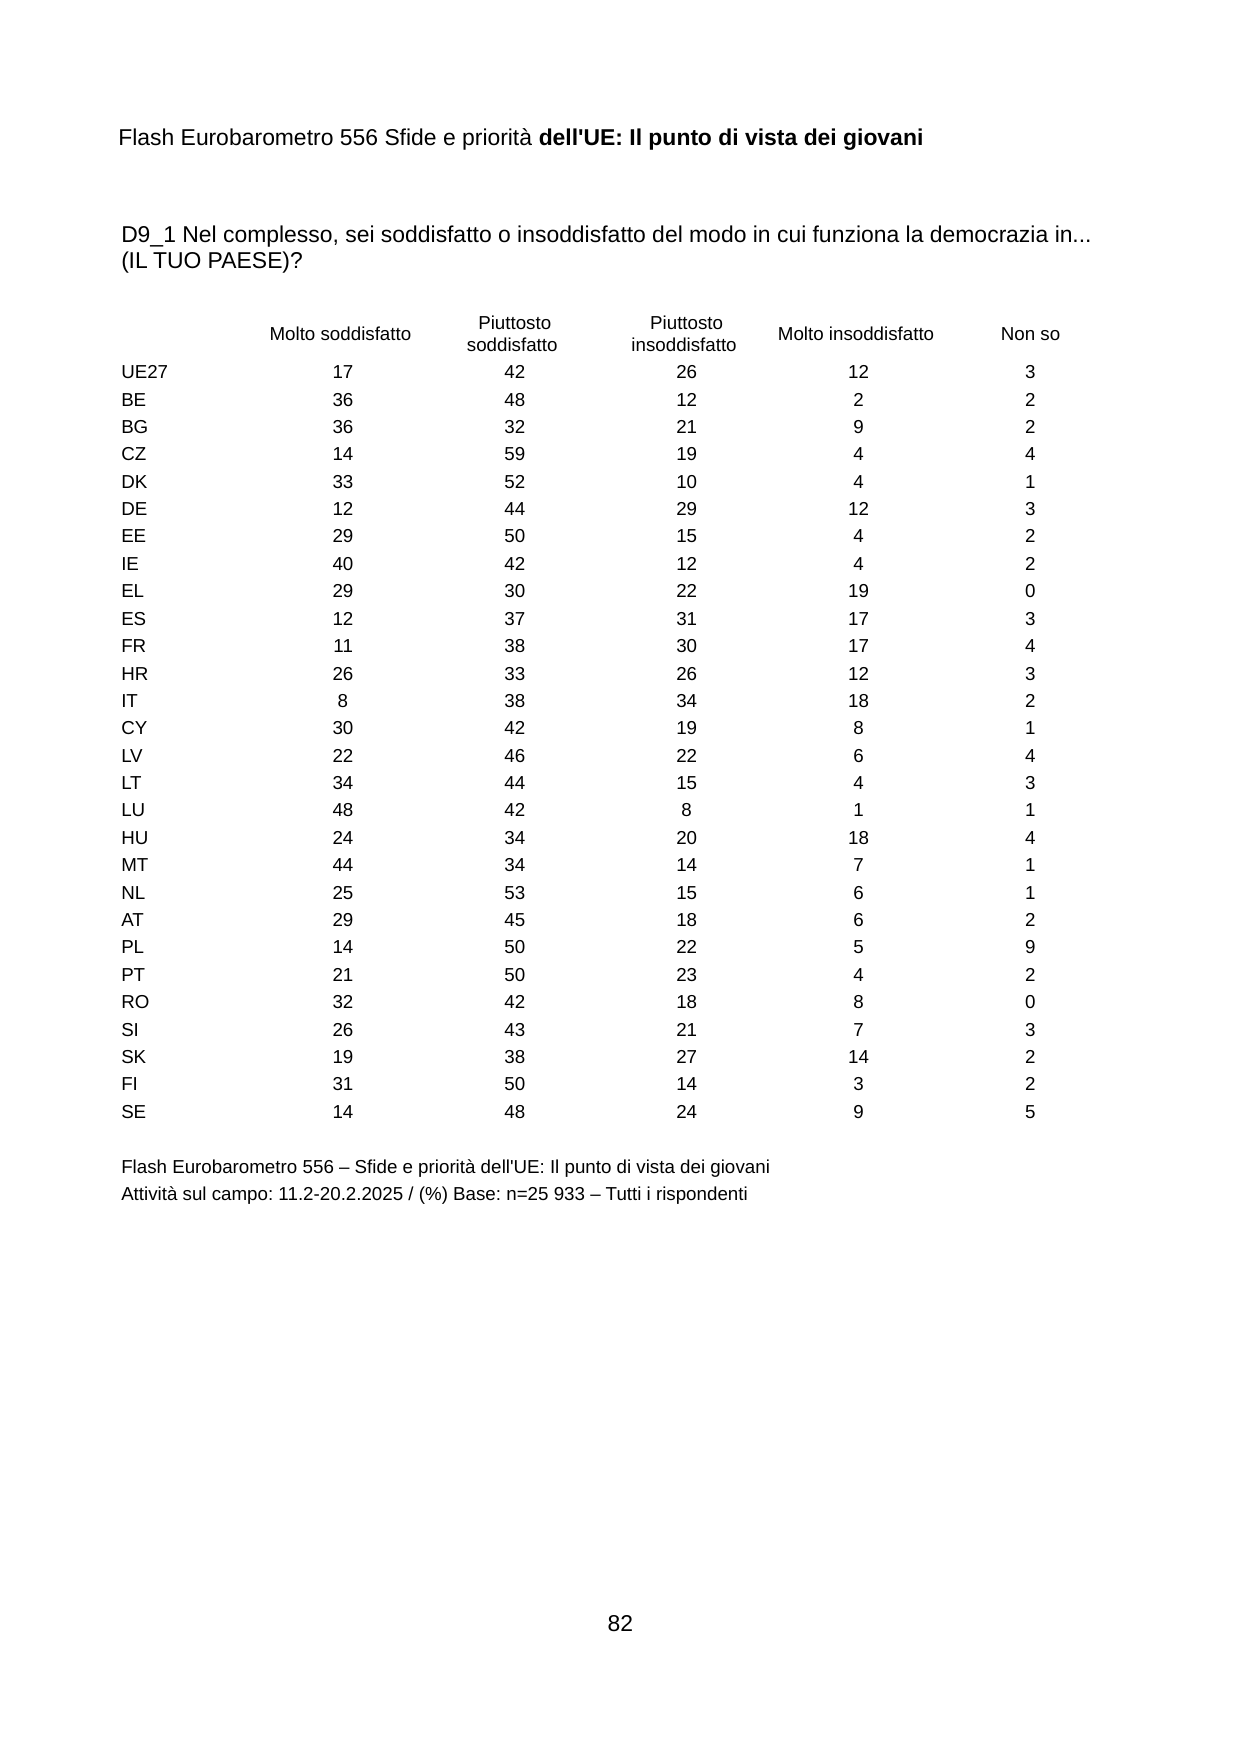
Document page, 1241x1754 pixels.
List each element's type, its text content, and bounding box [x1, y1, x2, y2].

table_cell 15 [601, 879, 772, 906]
table_cell 29 [257, 577, 429, 604]
table_cell 14 [257, 440, 429, 468]
table_cell 4 [944, 824, 1116, 851]
table_cell 18 [773, 824, 944, 851]
table_cell 42 [429, 714, 601, 742]
table_cell [773, 1125, 944, 1152]
table_cell IE [118, 550, 257, 577]
table_cell 7 [773, 1016, 944, 1043]
table_cell 4 [773, 523, 944, 550]
table_cell 44 [429, 769, 601, 796]
table_cell DK [118, 468, 257, 495]
table_cell 31 [601, 605, 772, 632]
table_cell 1 [944, 468, 1116, 495]
table_cell 8 [257, 687, 429, 714]
table_cell 4 [944, 440, 1116, 468]
table_cell 8 [773, 714, 944, 742]
table_cell 2 [944, 550, 1116, 577]
table_cell NL [118, 879, 257, 906]
table_cell 30 [429, 577, 601, 604]
table_cell 33 [429, 659, 601, 687]
table_cell 42 [429, 358, 601, 385]
table_cell 34 [429, 824, 601, 851]
table_cell CY [118, 714, 257, 742]
table_header D9_1 Nel complesso, sei soddisfatto o insoddisfatto del modo in cui funziona la democrazia in... (IL TUO PAESE)? [118, 218, 1116, 277]
table_cell 9 [773, 1098, 944, 1125]
table_cell 31 [257, 1070, 429, 1098]
table_cell Piuttosto insoddisfatto [601, 309, 772, 358]
table_cell 18 [773, 687, 944, 714]
table_cell 20 [601, 824, 772, 851]
table_cell 26 [601, 358, 772, 385]
table_cell EL [118, 577, 257, 604]
table_cell 44 [257, 851, 429, 878]
table_cell 12 [257, 605, 429, 632]
table_cell 4 [773, 468, 944, 495]
table_cell 22 [601, 742, 772, 769]
table_cell CZ [118, 440, 257, 468]
table_cell 25 [257, 879, 429, 906]
table_cell 21 [257, 961, 429, 988]
table_cell 29 [601, 495, 772, 522]
table_cell [944, 1125, 1116, 1152]
table_cell 19 [257, 1043, 429, 1070]
table_cell 24 [257, 824, 429, 851]
table_cell 5 [944, 1098, 1116, 1125]
table_cell BE [118, 385, 257, 413]
table_cell 14 [601, 851, 772, 878]
table_cell PL [118, 933, 257, 961]
table_cell 21 [601, 1016, 772, 1043]
table_cell 34 [257, 769, 429, 796]
table_cell LV [118, 742, 257, 769]
table_cell 12 [773, 358, 944, 385]
table_cell 50 [429, 1070, 601, 1098]
table_cell 3 [944, 1016, 1116, 1043]
table_cell LU [118, 796, 257, 824]
table_cell 7 [773, 851, 944, 878]
table_cell 37 [429, 605, 601, 632]
table_cell 22 [601, 933, 772, 961]
table_cell 22 [601, 577, 772, 604]
table_cell 48 [429, 1098, 601, 1125]
table_cell [429, 277, 601, 309]
table_cell [944, 277, 1116, 309]
table_cell 50 [429, 933, 601, 961]
table_cell LT [118, 769, 257, 796]
table_cell 2 [944, 1043, 1116, 1070]
table_cell 50 [429, 961, 601, 988]
table_cell [429, 1125, 601, 1152]
table_cell 19 [601, 440, 772, 468]
table_cell 3 [944, 495, 1116, 522]
table_cell 2 [944, 687, 1116, 714]
table_cell EE [118, 523, 257, 550]
table_cell 2 [944, 961, 1116, 988]
table_cell 48 [257, 796, 429, 824]
table_cell 12 [773, 659, 944, 687]
table_cell 24 [601, 1098, 772, 1125]
table_cell 14 [601, 1070, 772, 1098]
table_cell 4 [773, 550, 944, 577]
table_cell 17 [773, 605, 944, 632]
table_cell 29 [257, 523, 429, 550]
table_cell 15 [601, 769, 772, 796]
table_cell 21 [601, 413, 772, 440]
table_cell [601, 1125, 772, 1152]
table_cell 2 [944, 1070, 1116, 1098]
table_cell Piuttosto soddisfatto [429, 309, 601, 358]
table_cell 2 [944, 906, 1116, 933]
table_cell 34 [601, 687, 772, 714]
table_cell 12 [601, 385, 772, 413]
table_cell 6 [773, 906, 944, 933]
table_cell 2 [944, 523, 1116, 550]
table_cell [257, 1125, 429, 1152]
table_cell 42 [429, 550, 601, 577]
table_cell HU [118, 824, 257, 851]
table_cell DE [118, 495, 257, 522]
table_cell 8 [773, 988, 944, 1016]
table_cell FR [118, 632, 257, 659]
table_cell 34 [429, 851, 601, 878]
table_cell 14 [773, 1043, 944, 1070]
table_cell RO [118, 988, 257, 1016]
table_cell 1 [944, 879, 1116, 906]
table_cell 14 [257, 933, 429, 961]
table_cell [257, 277, 429, 309]
table_cell 2 [773, 385, 944, 413]
table_cell 42 [429, 796, 601, 824]
table_cell 32 [429, 413, 601, 440]
table_cell 19 [773, 577, 944, 604]
table_cell 4 [944, 742, 1116, 769]
table_cell SE [118, 1098, 257, 1125]
table_cell Attività sul campo: 11.2-20.2.2025 / (%) Base: n=25 933 – Tutti i rispondenti [118, 1180, 1116, 1207]
table_cell 27 [601, 1043, 772, 1070]
table_cell 9 [773, 413, 944, 440]
table_cell 1 [773, 796, 944, 824]
table_cell 42 [429, 988, 601, 1016]
table_cell [773, 277, 944, 309]
table_cell 1 [944, 851, 1116, 878]
table_cell 50 [429, 523, 601, 550]
table_cell 38 [429, 632, 601, 659]
table_cell 45 [429, 906, 601, 933]
table_cell 12 [773, 495, 944, 522]
table_cell 18 [601, 906, 772, 933]
table_cell 48 [429, 385, 601, 413]
table_cell 3 [773, 1070, 944, 1098]
table_cell 44 [429, 495, 601, 522]
table_cell 4 [773, 961, 944, 988]
table_cell 26 [257, 659, 429, 687]
table_cell [601, 277, 772, 309]
table_cell 36 [257, 413, 429, 440]
table_cell HR [118, 659, 257, 687]
table_cell 10 [601, 468, 772, 495]
table_cell 53 [429, 879, 601, 906]
table_cell SI [118, 1016, 257, 1043]
table_cell 32 [257, 988, 429, 1016]
table_cell 4 [773, 769, 944, 796]
table_cell 1 [944, 796, 1116, 824]
table_cell ES [118, 605, 257, 632]
table_cell SK [118, 1043, 257, 1070]
table_cell Flash Eurobarometro 556 – Sfide e priorità dell'UE: Il punto di vista dei giovani [118, 1153, 1116, 1180]
table_cell 11 [257, 632, 429, 659]
table_cell 38 [429, 1043, 601, 1070]
table_cell 1 [944, 714, 1116, 742]
table_cell 33 [257, 468, 429, 495]
table_cell 17 [257, 358, 429, 385]
table_cell Non so [944, 309, 1116, 358]
table_cell 4 [773, 440, 944, 468]
table_cell [118, 1125, 257, 1152]
table_cell [118, 277, 257, 309]
table_cell 5 [773, 933, 944, 961]
table_cell 59 [429, 440, 601, 468]
table_cell 36 [257, 385, 429, 413]
table_cell 12 [257, 495, 429, 522]
table_cell UE27 [118, 358, 257, 385]
table_cell FI [118, 1070, 257, 1098]
table_cell MT [118, 851, 257, 878]
table_cell 0 [944, 988, 1116, 1016]
table_cell 3 [944, 605, 1116, 632]
table_cell PT [118, 961, 257, 988]
table_cell IT [118, 687, 257, 714]
table_cell 8 [601, 796, 772, 824]
table_cell AT [118, 906, 257, 933]
table_cell 46 [429, 742, 601, 769]
table_cell 2 [944, 385, 1116, 413]
table_cell 22 [257, 742, 429, 769]
table_cell 26 [257, 1016, 429, 1043]
table_cell 40 [257, 550, 429, 577]
table_cell Molto soddisfatto [257, 309, 429, 358]
table_cell 19 [601, 714, 772, 742]
table_cell 6 [773, 742, 944, 769]
table_cell 2 [944, 413, 1116, 440]
table_cell 9 [944, 933, 1116, 961]
table_cell BG [118, 413, 257, 440]
table_cell 15 [601, 523, 772, 550]
table_cell 30 [257, 714, 429, 742]
table_cell 3 [944, 659, 1116, 687]
table_cell 29 [257, 906, 429, 933]
table_cell 38 [429, 687, 601, 714]
table_cell 30 [601, 632, 772, 659]
table_cell 52 [429, 468, 601, 495]
table_cell 26 [601, 659, 772, 687]
table_cell Molto insoddisfatto [773, 309, 944, 358]
table_cell 6 [773, 879, 944, 906]
table_cell 17 [773, 632, 944, 659]
table_cell 3 [944, 358, 1116, 385]
table_cell 18 [601, 988, 772, 1016]
table_cell 14 [257, 1098, 429, 1125]
table_cell [118, 309, 257, 358]
table_cell 4 [944, 632, 1116, 659]
table_cell 43 [429, 1016, 601, 1043]
table_cell 12 [601, 550, 772, 577]
table_cell 0 [944, 577, 1116, 604]
table_cell 23 [601, 961, 772, 988]
table_cell 3 [944, 769, 1116, 796]
